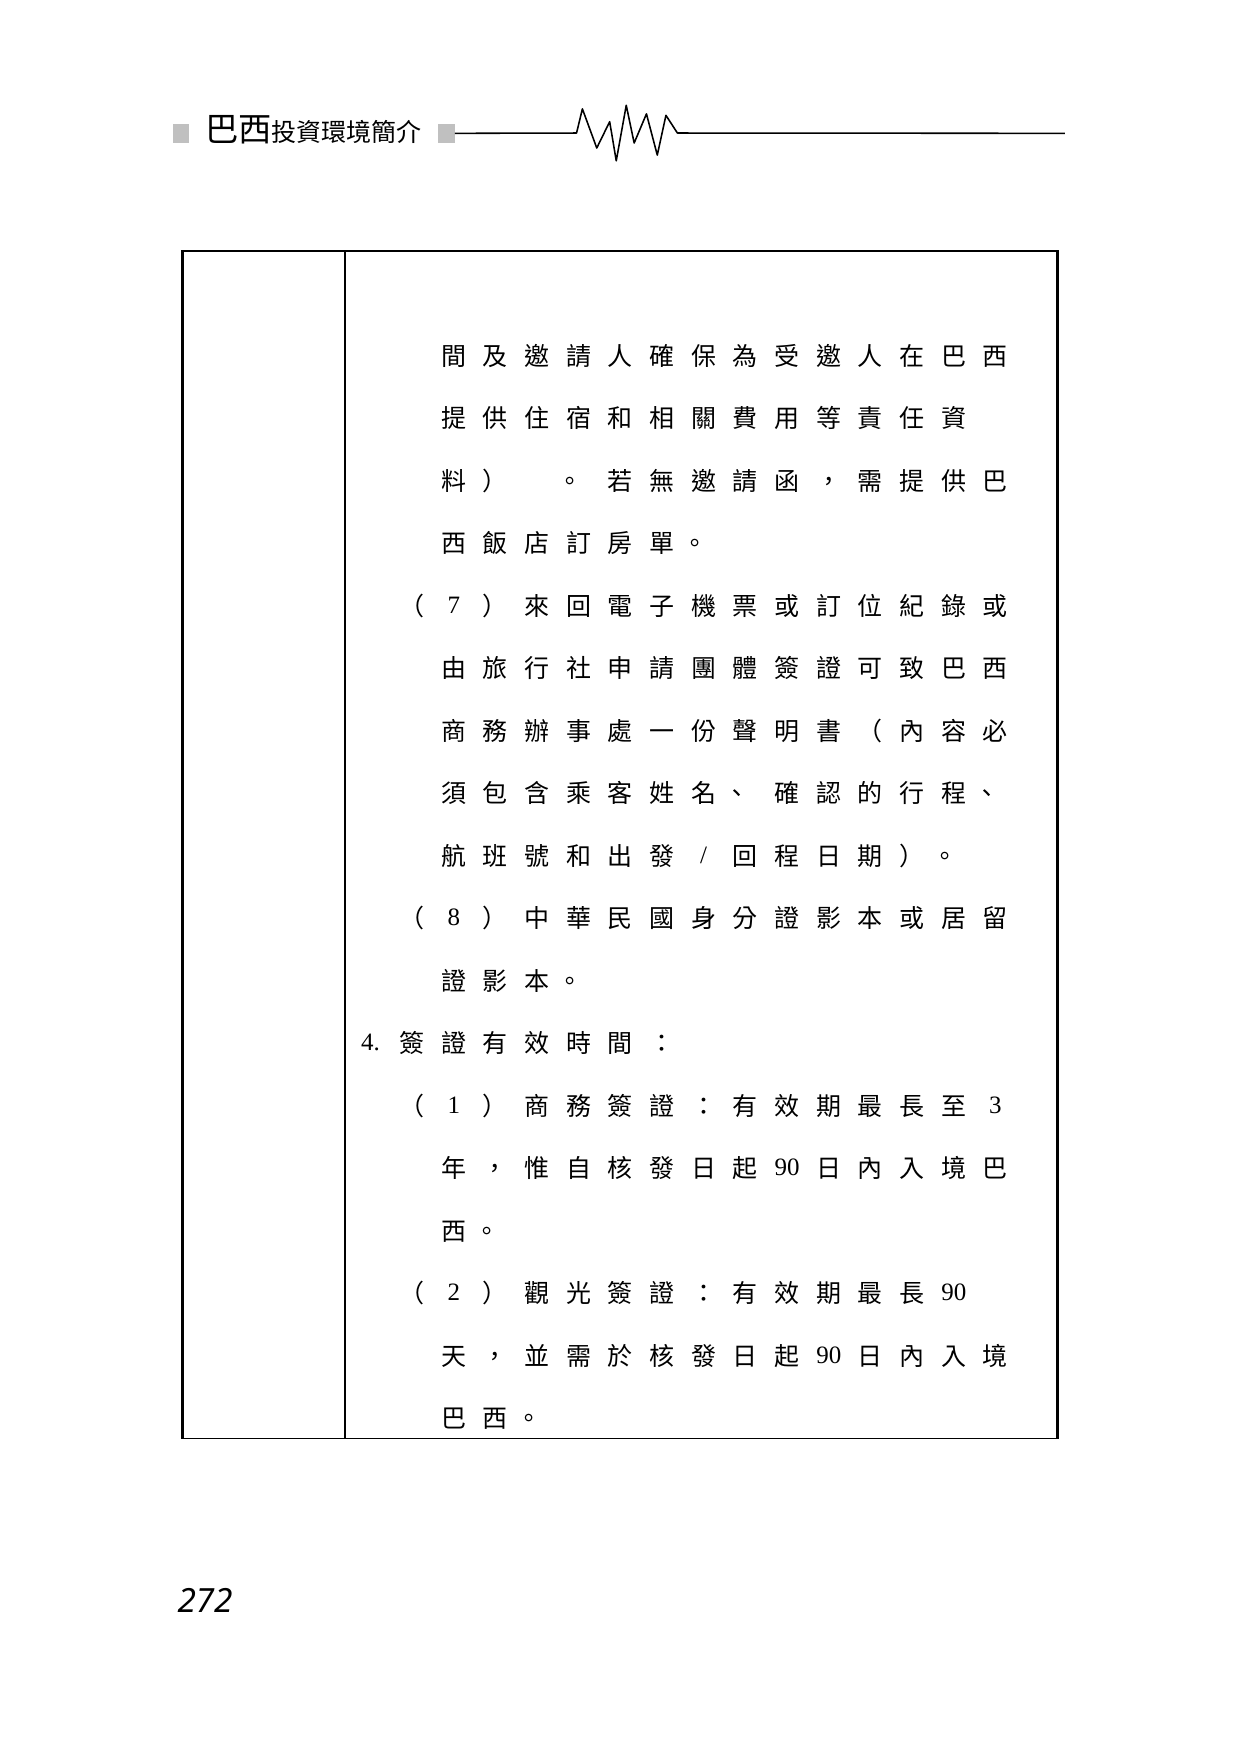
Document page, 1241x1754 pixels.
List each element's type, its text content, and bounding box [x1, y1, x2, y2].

table_cell 間及邀請人確保為受邀人在巴西提供住宿和相關費用等責任資料） 。若無邀請函，需提供巴西飯店訂房單。 （7）來回電子機票或訂位紀錄或由旅行社申請團體簽證可致巴西商務辦事處一份聲明書（內容必須包含乘客姓名、確認的行程、航班號和出發/回程日期）。 （8）中華民國身分證影本或居留證影本。 4.簽證有效時間： （1）商務簽證：有效期最長至3年，惟自核發日起90日內入境巴西。 （2）觀光簽證：有效期最長90天，並需於核發日起90日內入境巴西。 [346, 252, 1056, 1438]
table_cell [184, 252, 344, 1438]
